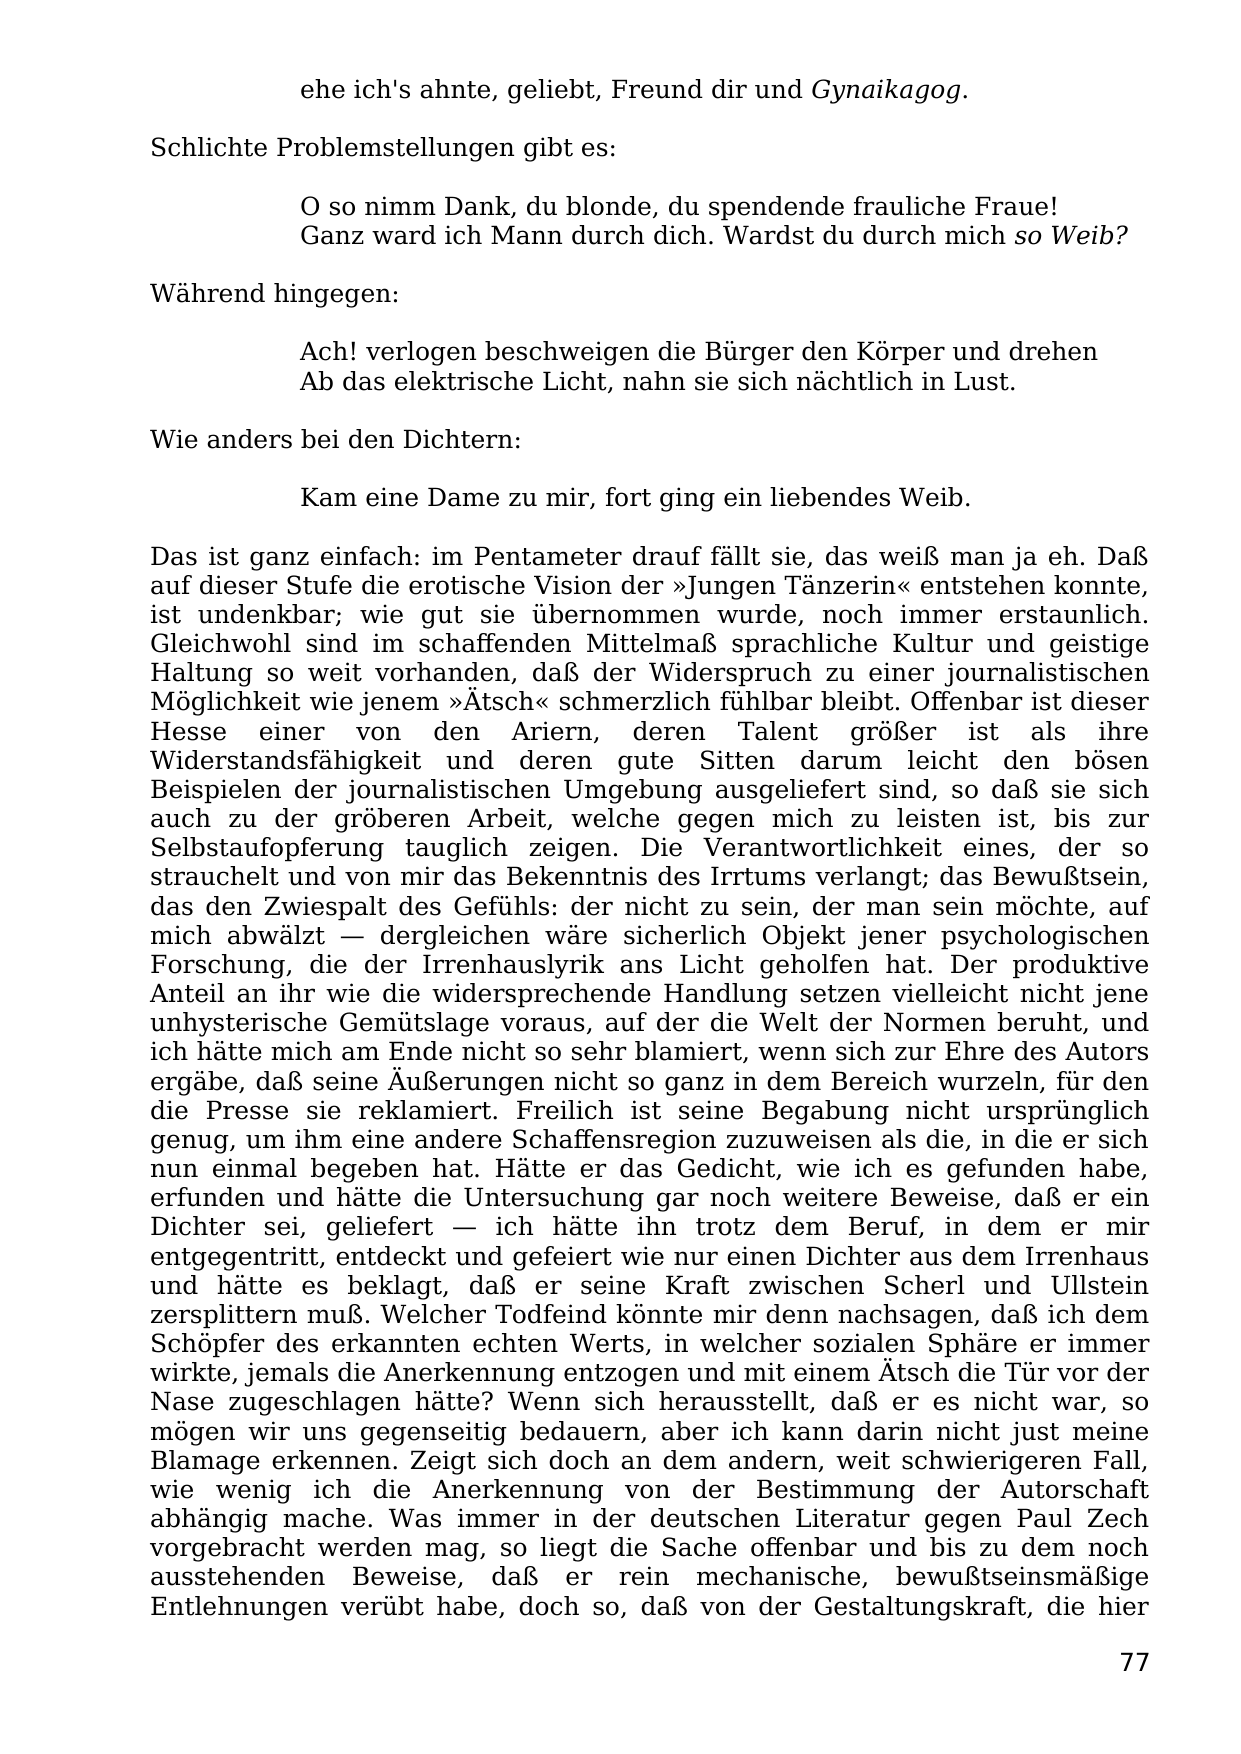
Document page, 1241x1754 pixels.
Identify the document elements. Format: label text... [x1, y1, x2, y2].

text Kam eine Dame zu mir, fort ging ein liebendes Weib. [300, 483, 1151, 512]
text Ach! verlogen beschweigen die Bürger den Körper und drehen [300, 337, 1151, 367]
text Wie anders bei den Dichtern: [150, 425, 1151, 454]
text Ab das elektrische Licht, nahn sie sich nächtlich in Lust. [300, 367, 1151, 396]
text Ganz ward ich Mann durch dich. Wardst du durch mich so Weib? [300, 221, 1151, 250]
text ehe ich's ahnte, geliebt, Freund dir und Gynaikagog. [300, 75, 1151, 104]
text Während hingegen: [150, 279, 1151, 308]
text O so nimm Dank, du blonde, du spendende frauliche Fraue! [300, 192, 1151, 221]
text Schlichte Problemstellungen gibt es: [150, 133, 1151, 162]
text Das ist ganz einfach: im Pentameter drauf fällt sie, das weiß man ja eh. Daß auf dieser Stufe die erotische Vision der »Jungen Tänzerin« entstehen konnte, ist undenkbar; wie gut sie übernommen wurde, noch immer erstaunlich. Gleichwohl sind im schaffenden Mittelmaß sprachliche Kultur und geistige Haltung so weit vorhanden, daß der Widerspruch zu einer journalistischen Möglichkeit wie jenem »Ätsch« schmerzlich fühlbar bleibt. Offenbar ist dieser Hesse einer von den Ariern, deren Talent größer ist als ihre Widerstandsfähigkeit und deren gute Sitten darum leicht den bösen Beispielen der journalistischen Umgebung ausgeliefert sind, so daß sie sich auch zu der gröberen Arbeit, welche gegen mich zu leisten ist, bis zur Selbstaufopferung tauglich zeigen. Die Verantwortlichkeit eines, der so strauchelt und von mir das Bekenntnis des Irrtums verlangt; das Bewußtsein, das den Zwiespalt des Gefühls: der nicht zu sein, der man sein möchte, auf mich abwälzt — dergleichen wäre sicherlich Objekt jener psychologischen Forschung, die der Irrenhauslyrik ans Licht geholfen hat. Der produktive Anteil an ihr wie die widersprechende Handlung setzen vielleicht nicht jene unhysterische Gemütslage voraus, auf der die Welt der Normen beruht, und ich hätte mich am Ende nicht so sehr blamiert, wenn sich zur Ehre des Autors ergäbe, daß seine Äußerungen nicht so ganz in dem Bereich wurzeln, für den die Presse sie reklamiert. Freilich ist seine Begabung nicht ursprünglich genug, um ihm eine andere Schaffensregion zuzuweisen als die, in die er sich nun einmal begeben hat. Hätte er das Gedicht, wie ich es gefunden habe, erfunden und hätte die Untersuchung gar noch weitere Beweise, daß er ein Dichter sei, geliefert — ich hätte ihn trotz dem Beruf, in dem er mir entgegentritt, entdeckt und gefeiert wie nur einen Dichter aus dem Irrenhaus und hätte es beklagt, daß er seine Kraft zwischen Scherl und Ullstein zersplittern muß. Welcher Todfeind könnte mir denn nachsagen, daß ich dem Schöpfer des erkannten echten Werts, in welcher sozialen Sphäre er immer wirkte, jemals die Anerkennung entzogen und mit einem Ätsch die Tür vor der Nase zugeschlagen hätte? Wenn sich herausstellt, daß er es nicht war, so mögen wir uns gegenseitig bedauern, aber ich kann darin nicht just meine Blamage erkennen. Zeigt sich doch an dem andern, weit schwierigeren Fall, wie wenig ich die Anerkennung von der Bestimmung der Autorschaft abhängig mache. Was immer in der deutschen Literatur gegen Paul Zech vorgebracht werden mag, so liegt die Sache offenbar und bis zu dem noch ausstehenden Beweise, daß er rein mechanische, bewußtseinsmäßige Entlehnungen verübt habe, doch so, daß von der Gestaltungskraft, die hier [150, 542, 1151, 1621]
